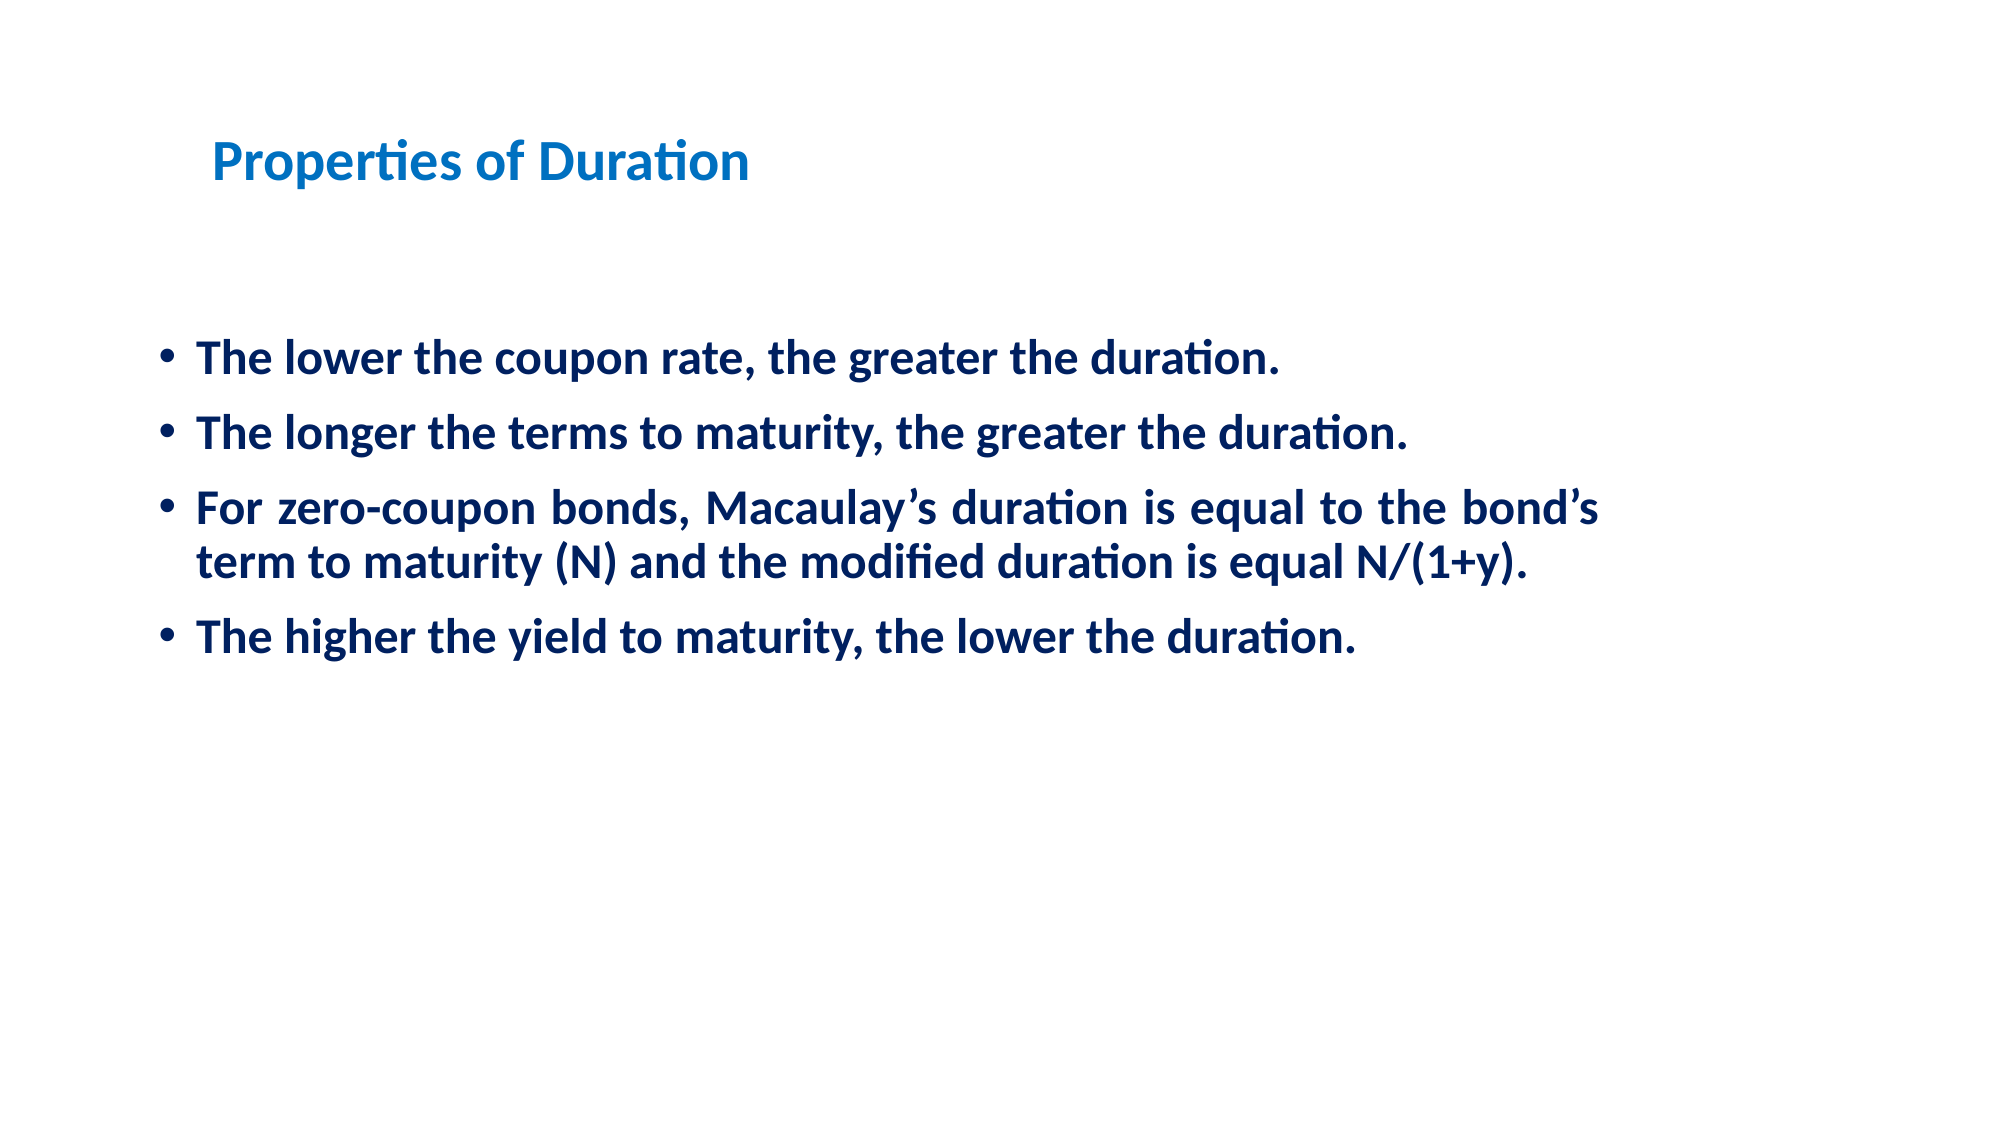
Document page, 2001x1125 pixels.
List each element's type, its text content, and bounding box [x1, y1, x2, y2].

list The lower the coupon rate, the greater the duration. The longer the terms to maturity, the greater the duration. For zero-coupon bonds, Macaulay’s duration is equal to the bond’s term to maturity (N) and the modified duration is equal N/(1+y). The higher the yield to maturity, the lower the duration. [143, 324, 1615, 894]
text_box Properties of Duration [197, 114, 1724, 200]
